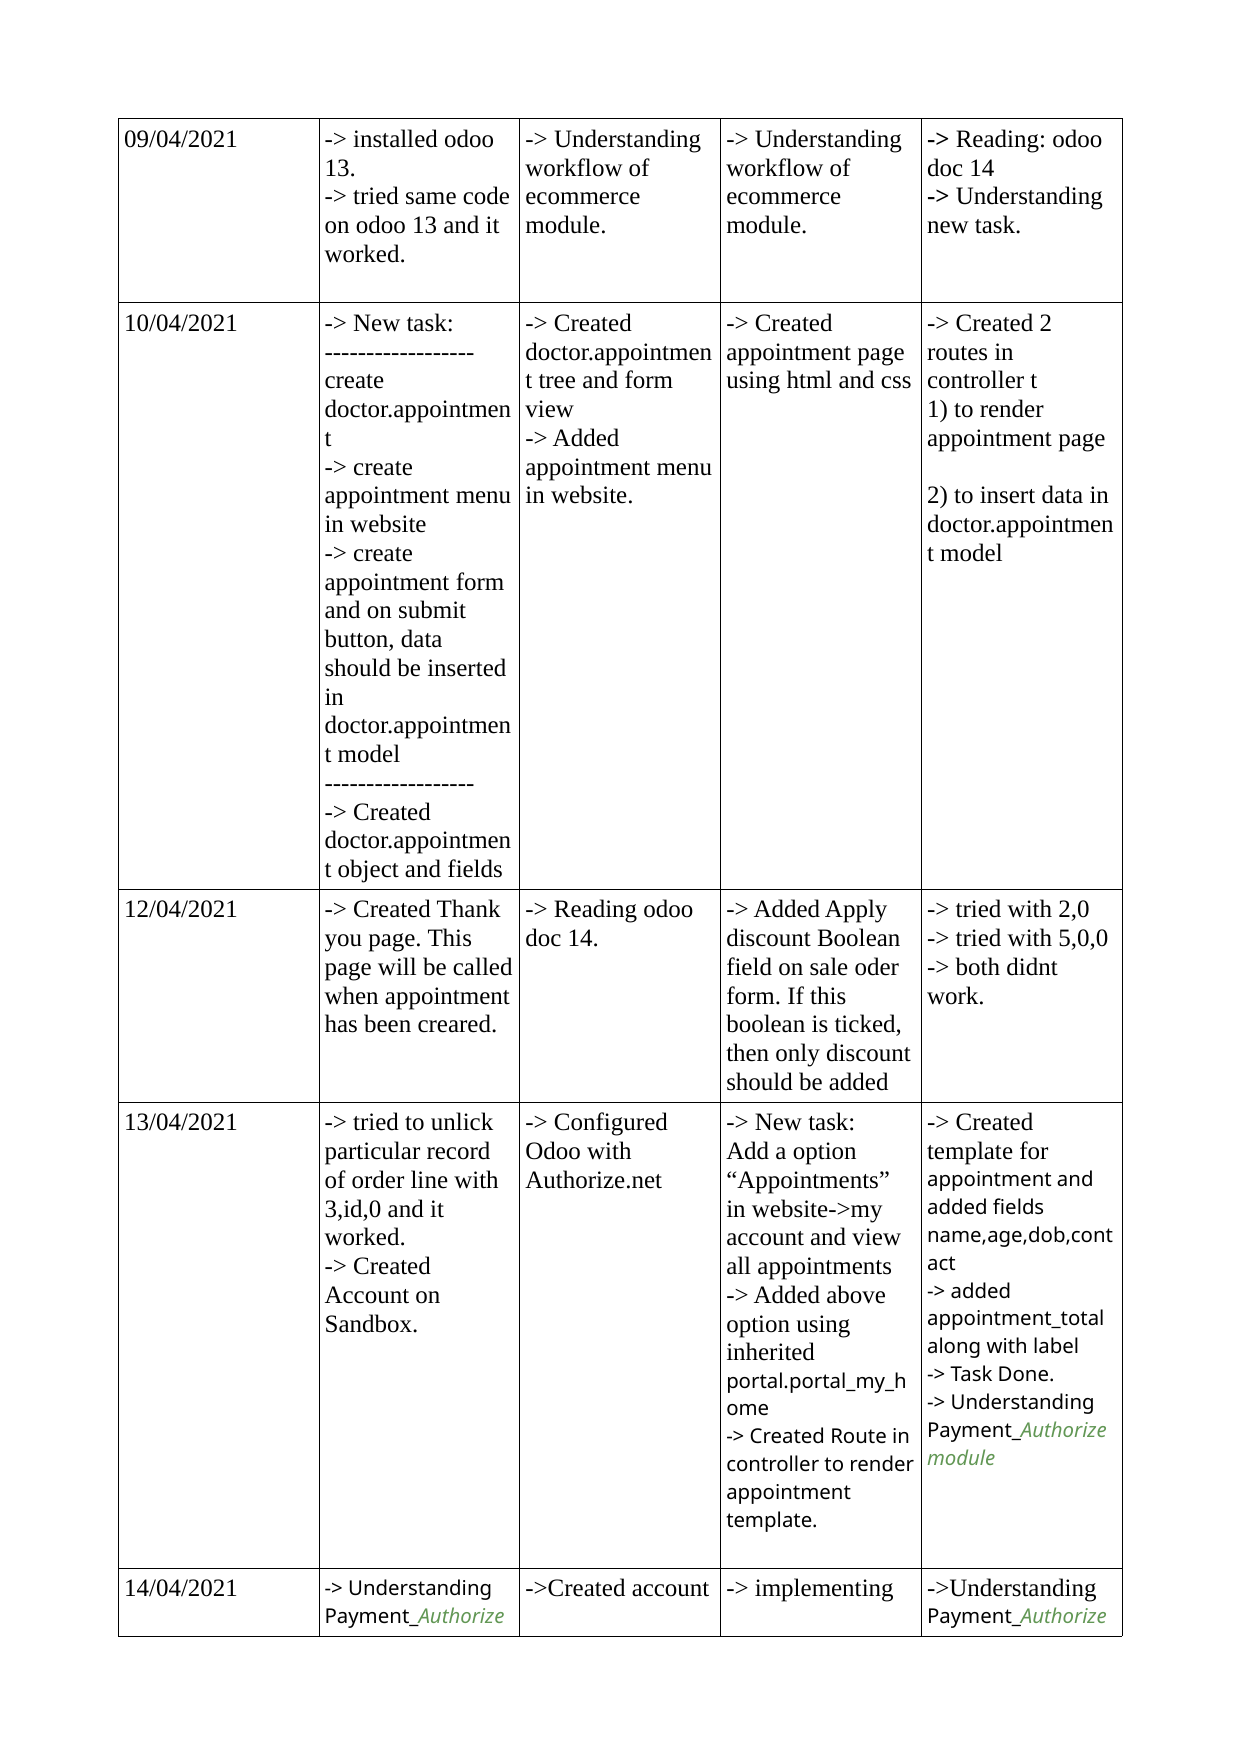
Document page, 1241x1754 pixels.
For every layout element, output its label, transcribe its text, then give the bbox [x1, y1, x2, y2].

table_cell -> Understanding workflow of ecommerce module. [520, 119, 720, 302]
table_cell -> Reading odoo doc 14. [520, 890, 720, 1102]
table_cell 10/04/2021 [119, 303, 319, 889]
table_cell 09/04/2021 [119, 119, 319, 302]
table_cell ->Created account [520, 1569, 720, 1636]
table_cell -> tried with 2,0 -> tried with 5,0,0 -> both didnt work. [922, 890, 1122, 1102]
table_cell -> implementing [721, 1569, 921, 1636]
table_cell -> Added Apply discount Boolean field on sale oder form. If this boolean is ticked, then only discount should be added [721, 890, 921, 1102]
table_cell -> Created appointment page using html and css [721, 303, 921, 889]
table_cell -> Created 2 routes in controller t 1) to render appointment page 2) to insert data in doctor.appointment model [922, 303, 1122, 889]
table_cell ->Understanding Payment_Authorize [922, 1569, 1122, 1636]
table_cell -> Configured Odoo with Authorize.net [520, 1103, 720, 1567]
table_cell -> Understanding Payment_Authorize [320, 1569, 519, 1636]
table_cell -> tried to unlick particular record of order line with 3,id,0 and it worked. -> Created Account on Sandbox. [320, 1103, 519, 1567]
table_cell 13/04/2021 [119, 1103, 319, 1567]
table_cell 14/04/2021 [119, 1569, 319, 1636]
table_cell -> Created template for appointment and added fields name,age,dob,contact -> added appointment_total along with label -> Task Done. -> Understanding Payment_Authorize module [922, 1103, 1122, 1567]
table_cell -> Understanding workflow of ecommerce module. [721, 119, 921, 302]
table_cell 12/04/2021 [119, 890, 319, 1102]
table_cell -> New task: Add a option “Appointments” in website->my account and view all appointments -> Added above option using inherited portal.portal_my_home -> Created Route in controller to render appointment template. [721, 1103, 921, 1567]
table_cell -> Created Thank you page. This page will be called when appointment has been creared. [320, 890, 519, 1102]
table_cell -> Reading: odoo doc 14 -> Understanding new task. [922, 119, 1122, 302]
table_cell -> New task: ------------------create doctor.appointment -> create appointment menu in website -> create appointment form and on submit button, data should be inserted in doctor.appointment model ------------------ -> Created doctor.appointment object and fields [320, 303, 519, 889]
table_cell -> Created doctor.appointment tree and form view -> Added appointment menu in website. [520, 303, 720, 889]
table_cell -> installed odoo 13. -> tried same code on odoo 13 and it worked. [320, 119, 519, 302]
